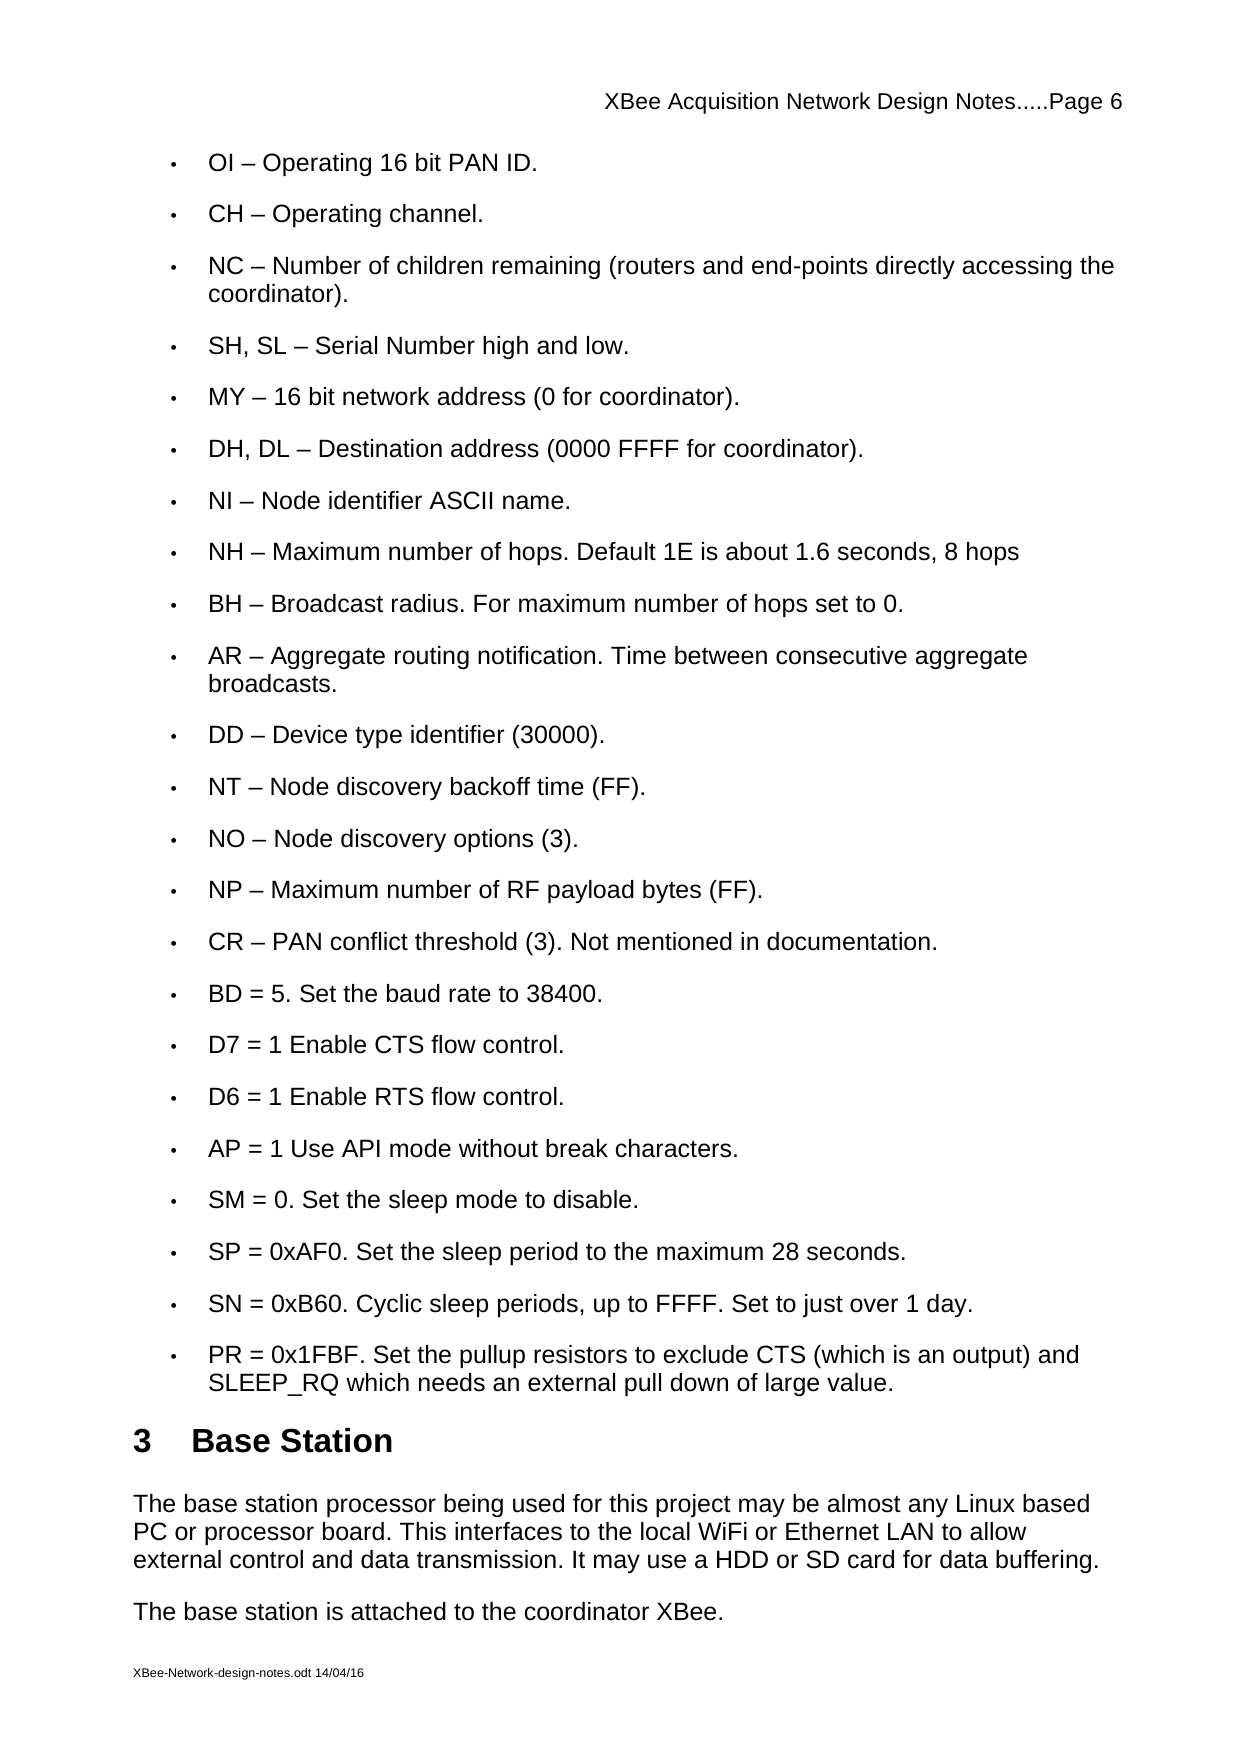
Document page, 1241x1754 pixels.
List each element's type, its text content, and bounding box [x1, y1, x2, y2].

list OI – Operating 16 bit PAN ID. [170, 149, 1123, 177]
list NO – Node discovery options (3). [170, 825, 1123, 853]
list D7 = 1 Enable CTS flow control. [170, 1031, 1123, 1059]
list AP = 1 Use API mode without break characters. [170, 1135, 1123, 1163]
list SH, SL – Serial Number high and low. [170, 332, 1123, 360]
text The base station processor being used for this project may be almost any Linux based PC or processor board. This interfaces to the local WiFi or Ethernet LAN to allow external control and data transmission. It may use a HDD or SD card for data buffering. [133, 1490, 1123, 1574]
list SN = 0xB60. Cyclic sleep periods, up to FFFF. Set to just over 1 day. [170, 1290, 1123, 1318]
list DD – Device type identifier (30000). [170, 721, 1123, 749]
list SM = 0. Set the sleep mode to disable. [170, 1186, 1123, 1214]
list DH, DL – Destination address (0000 FFFF for coordinator). [170, 435, 1123, 463]
list CH – Operating channel. [170, 200, 1123, 228]
list NT – Node discovery backoff time (FF). [170, 773, 1123, 801]
list NP – Maximum number of RF payload bytes (FF). [170, 876, 1123, 904]
list D6 = 1 Enable RTS flow control. [170, 1083, 1123, 1111]
list SP = 0xAF0. Set the sleep period to the maximum 28 seconds. [170, 1238, 1123, 1266]
list NH – Maximum number of hops. Default 1E is about 1.6 seconds, 8 hops [170, 538, 1123, 566]
list PR = 0x1FBF. Set the pullup resistors to exclude CTS (which is an output) and SLEEP_RQ which needs an external pull down of large value. [170, 1341, 1123, 1397]
list BD = 5. Set the baud rate to 38400. [170, 980, 1123, 1008]
list AR – Aggregate routing notification. Time between consecutive aggregate broadcasts. [170, 642, 1123, 698]
text The base station is attached to the coordinator XBee. [133, 1597, 1123, 1626]
list CR – PAN conflict threshold (3). Not mentioned in documentation. [170, 928, 1123, 956]
list NI – Node identifier ASCII name. [170, 487, 1123, 515]
subtitle Base Station [133, 1422, 1123, 1460]
list BH – Broadcast radius. For maximum number of hops set to 0. [170, 590, 1123, 618]
list MY – 16 bit network address (0 for coordinator). [170, 383, 1123, 411]
list NC – Number of children remaining (routers and end-points directly accessing the coordinator). [170, 252, 1123, 308]
